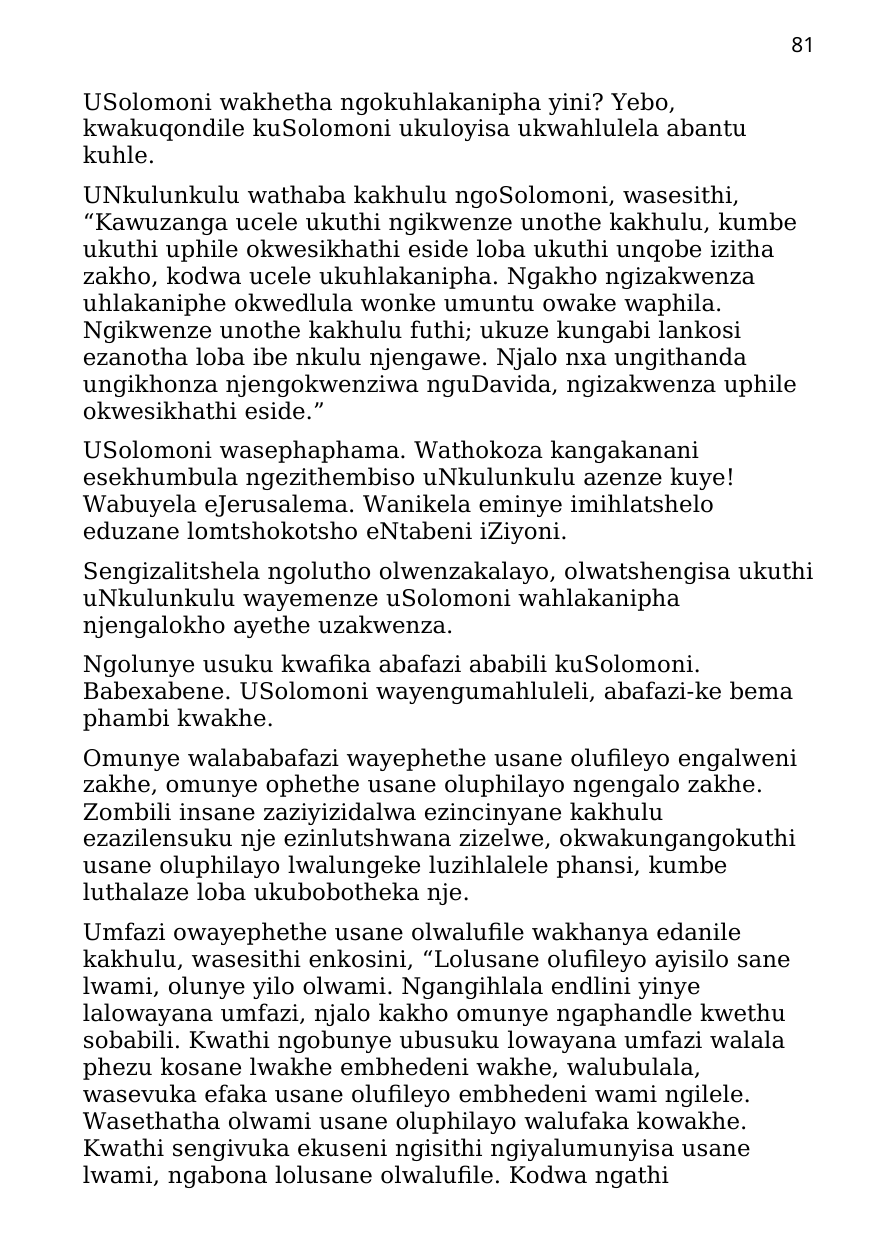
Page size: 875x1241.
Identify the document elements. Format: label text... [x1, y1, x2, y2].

text Omunye walababafazi wayephethe usane olufileyo engalweni zakhe, omunye ophethe usane oluphilayo ngengalo zakhe. Zombili insane zaziyizidalwa ezincinyane kakhulu ezazilensuku nje ezinlutshwana zizelwe, okwakungangokuthi usane oluphilayo lwalungeke luzihlalele phansi, kumbe luthalaze loba ukubobotheka nje. [83, 744, 815, 906]
text USolomoni wakhetha ngokuhlakanipha yini? Yebo, kwakuqondile kuSolomoni ukuloyisa ukwahlulela abantu kuhle. [83, 88, 815, 169]
text Sengizalitshela ngolutho olwenzakalayo, olwatshengisa ukuthi uNkulunkulu wayemenze uSolomoni wahlakanipha njengalokho ayethe uzakwenza. [83, 558, 815, 638]
text UNkulunkulu wathaba kakhulu ngoSolomoni, wasesithi, “Kawuzanga ucele ukuthi ngikwenze unothe kakhulu, kumbe ukuthi uphile okwesikhathi eside loba ukuthi unqobe izitha zakho, kodwa ucele ukuhlakanipha. Ngakho ngizakwenza uhlakaniphe okwedlula wonke umuntu owake waphila. Ngikwenze unothe kakhulu futhi; ukuze kungabi lankosi ezanotha loba ibe nkulu njengawe. Njalo nxa ungithanda ungikhonza njengokwenziwa nguDavida, ngizakwenza uphile okwesikhathi eside.” [83, 182, 815, 425]
text USolomoni wasephaphama. Wathokoza kangakanani esekhumbula ngezithembiso uNkulunkulu azenze kuye! Wabuyela eJerusalema. Wanikela eminye imihlatshelo eduzane lomtshokotsho eNtabeni iZiyoni. [83, 437, 815, 545]
text Ngolunye usuku kwafika abafazi ababili kuSolomoni. Babexabene. USolomoni wayengumahluleli, abafazi-ke bema phambi kwakhe. [83, 651, 815, 732]
text Umfazi owayephethe usane olwalufile wakhanya edanile kakhulu, wasesithi enkosini, “Lolusane olufileyo ayisilo sane lwami, olunye yilo olwami. Ngangihlala endlini yinye lalowayana umfazi, njalo kakho omunye ngaphandle kwethu sobabili. Kwathi ngobunye ubusuku lowayana umfazi walala phezu kosane lwakhe embhedeni wakhe, walubulala, wasevuka efaka usane olufileyo embhedeni wami ngilele. Wasethatha olwami usane oluphilayo walufaka kowakhe. Kwathi sengivuka ekuseni ngisithi ngiyalumunyisa usane lwami, ngabona lolusane olwalufile. Kodwa ngathi [83, 919, 815, 1189]
